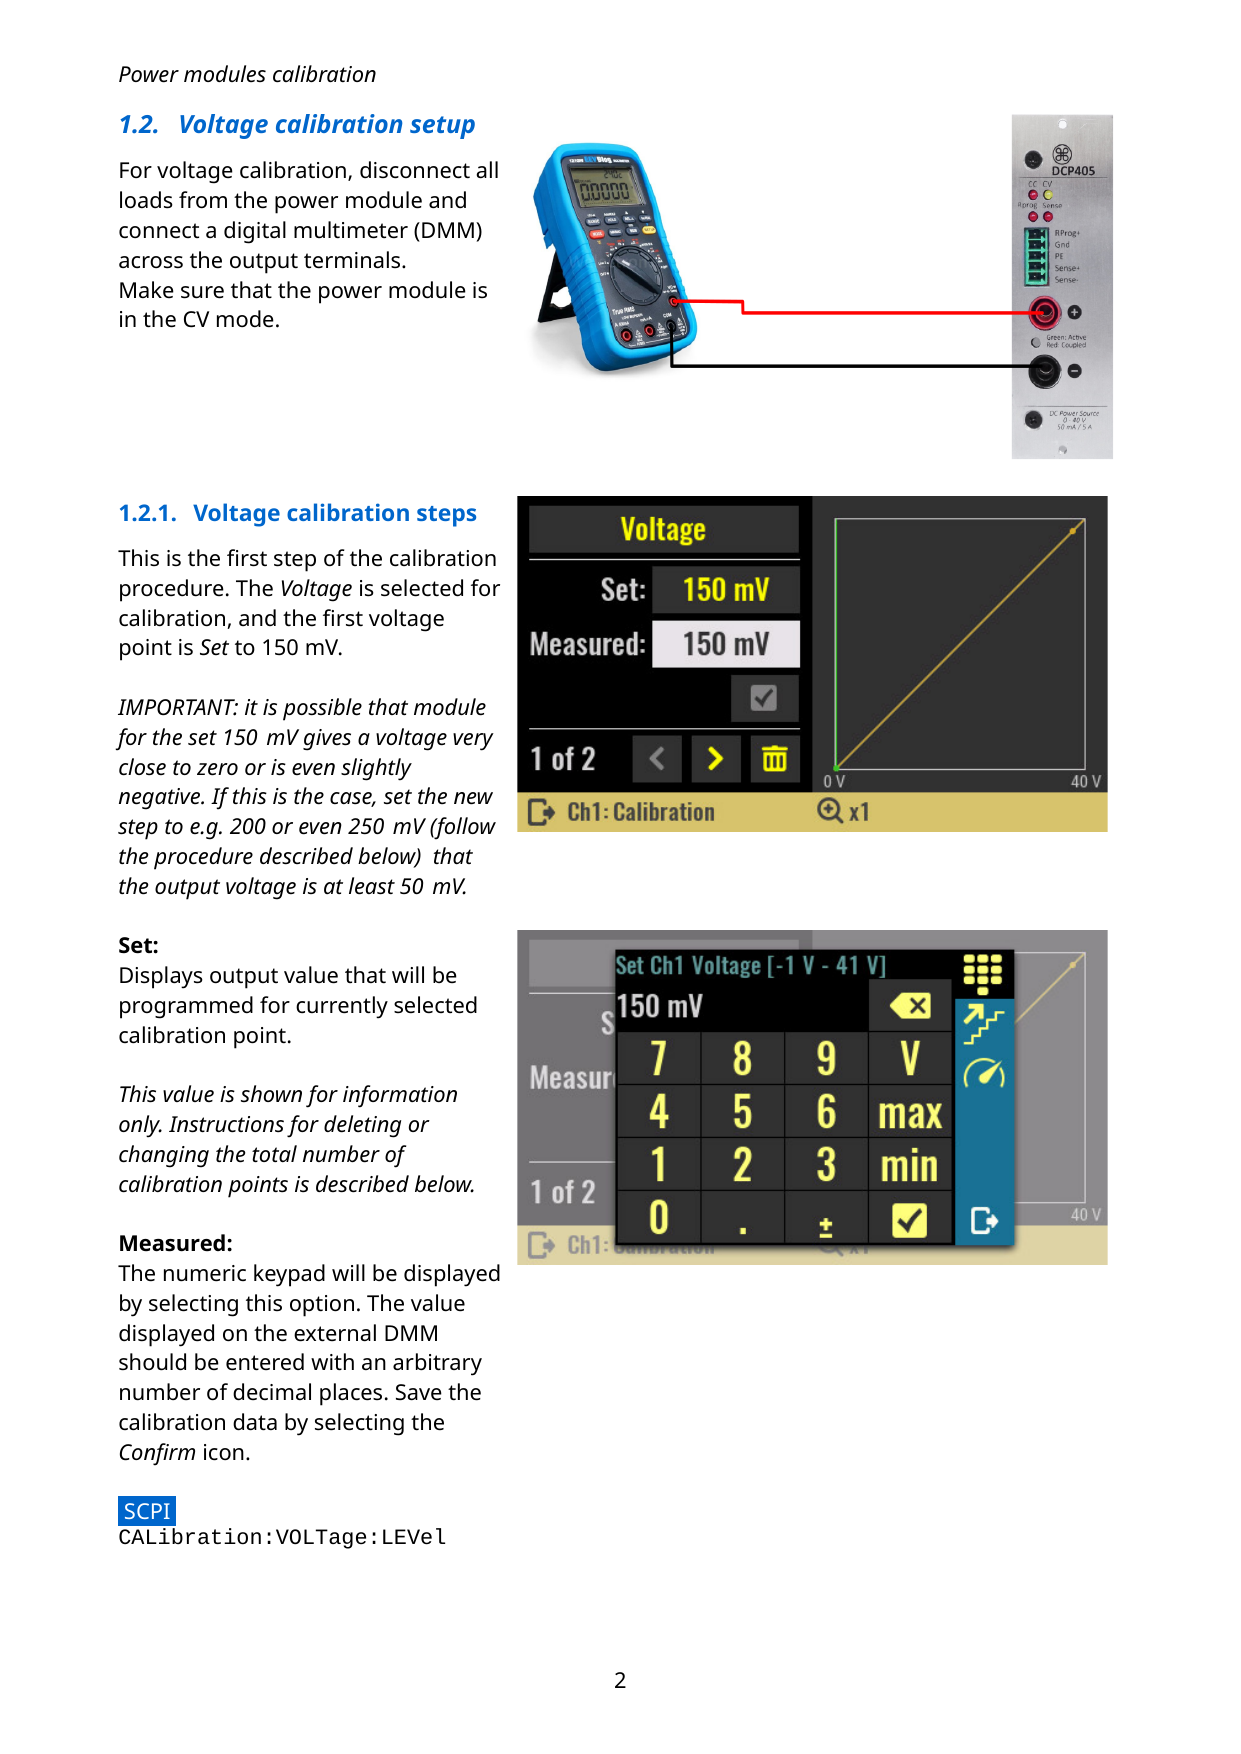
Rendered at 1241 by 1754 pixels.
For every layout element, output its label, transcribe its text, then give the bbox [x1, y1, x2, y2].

table_header [502, 1265, 1123, 1496]
picture [502, 106, 1123, 465]
table_header Set: Displays output value that will be programmed for currently selected calibration point. This value is shown for information only. Instructions for deleting or changing the total number of calibration points is described below. Measured: The numeric keypad will be displayed by selecting this option. The value displayed on the external DMM should be entered with an arbitrary number of decimal places. Save the calibration data by selecting the Confirm icon. [118, 930, 502, 1496]
table_header Voltage calibration setup For voltage calibration, disconnect all loads from the power module and connect a digital multimeter (DMM) across the output terminals. Make sure that the power module is in the CV mode. [118, 107, 502, 467]
text CALibration:VOLTage:LEVel [118, 1526, 1122, 1551]
picture [517, 930, 1108, 1265]
picture [517, 496, 1108, 832]
table_header [502, 497, 1123, 900]
table_header [1108, 930, 1123, 1264]
text SCPI [118, 1496, 1122, 1526]
table_header [502, 930, 517, 1264]
table_header Voltage calibration steps This is the first step of the calibration procedure. The Voltage is selected for calibration, and the first voltage point is Set to 150 mV. IMPORTANT: it is possible that module for the set 150 mV gives a voltage very close to zero or is even slightly negative. If this is the case, set the new step to e.g. 200 or even 250 mV (follow the procedure described below) that the output voltage is at least 50 mV. [118, 497, 502, 900]
